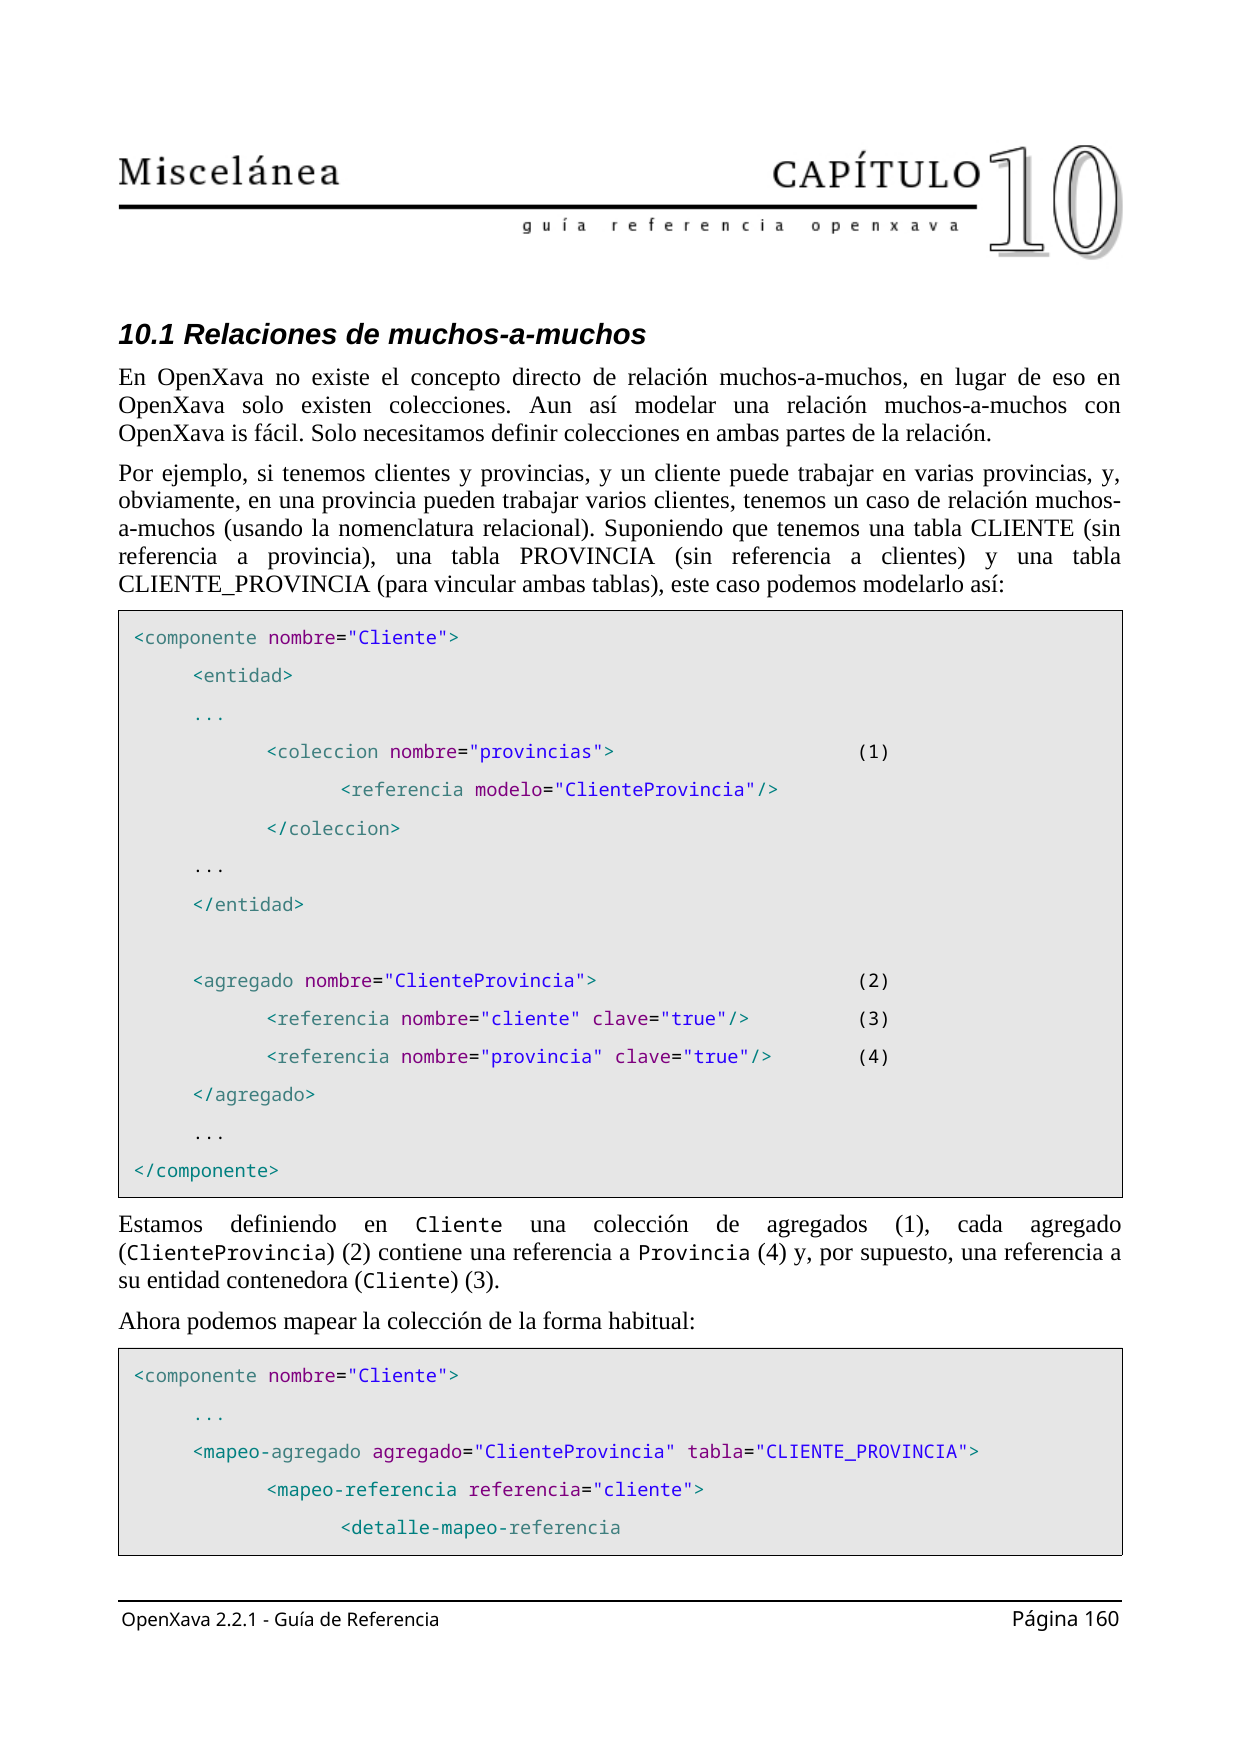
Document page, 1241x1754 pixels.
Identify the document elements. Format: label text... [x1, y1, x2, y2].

text <componente nombre="Cliente"> [119, 611, 1122, 648]
text </agregado> [119, 1066, 1122, 1104]
subtitle Relaciones de muchos-a-muchos [118, 318, 1122, 351]
text ... [119, 1104, 1122, 1142]
text </entidad> [119, 876, 1122, 914]
text <mapeo-referencia referencia="cliente"> [119, 1461, 1122, 1499]
text <detalle-mapeo-referencia [119, 1499, 1122, 1555]
text </coleccion> [119, 800, 1122, 838]
text ... [119, 838, 1122, 876]
text <referencia nombre="cliente" clave="true"/> (3) [119, 990, 1122, 1028]
text <agregado nombre="ClienteProvincia"> (2) [119, 952, 1122, 990]
text <entidad> [119, 648, 1122, 686]
text Estamos definiendo en Cliente una colección de agregados (1), cada agregado (ClienteProvincia) (2) contiene una referencia a Provincia (4) y, por supuesto, una referencia a su entidad contenedora (Cliente) (3). [118, 1210, 1122, 1295]
subtitle Miscelánea [118, 289, 1122, 293]
text </componente> [119, 1142, 1122, 1197]
text En OpenXava no existe el concepto directo de relación muchos-a-muchos, en lugar de eso en OpenXava solo existen colecciones. Aun así modelar una relación muchos-a-muchos con OpenXava is fácil. Solo necesitamos definir colecciones en ambas partes de la relación. [118, 363, 1122, 446]
text Por ejemplo, si tenemos clientes y provincias, y un cliente puede trabajar en varias provincias, y, obviamente, en una provincia pueden trabajar varios clientes, tenemos un caso de relación muchos-a-muchos (usando la nomenclatura relacional). Suponiendo que tenemos una tabla CLIENTE (sin referencia a provincia), una tabla PROVINCIA (sin referencia a clientes) y una tabla CLIENTE_PROVINCIA (para vincular ambas tablas), este caso podemos modelarlo así: [118, 459, 1122, 597]
text <mapeo-agregado agregado="ClienteProvincia" tabla="CLIENTE_PROVINCIA"> [119, 1423, 1122, 1461]
text <referencia modelo="ClienteProvincia"/> [119, 762, 1122, 800]
text Ahora podemos mapear la colección de la forma habitual: [118, 1307, 1122, 1335]
text ... [119, 686, 1122, 724]
text <coleccion nombre="provincias"> (1) [119, 724, 1122, 762]
text <componente nombre="Cliente"> [119, 1349, 1122, 1385]
picture [118, 118, 1123, 289]
text ... [119, 1385, 1122, 1423]
text <referencia nombre="provincia" clave="true"/> (4) [119, 1028, 1122, 1066]
